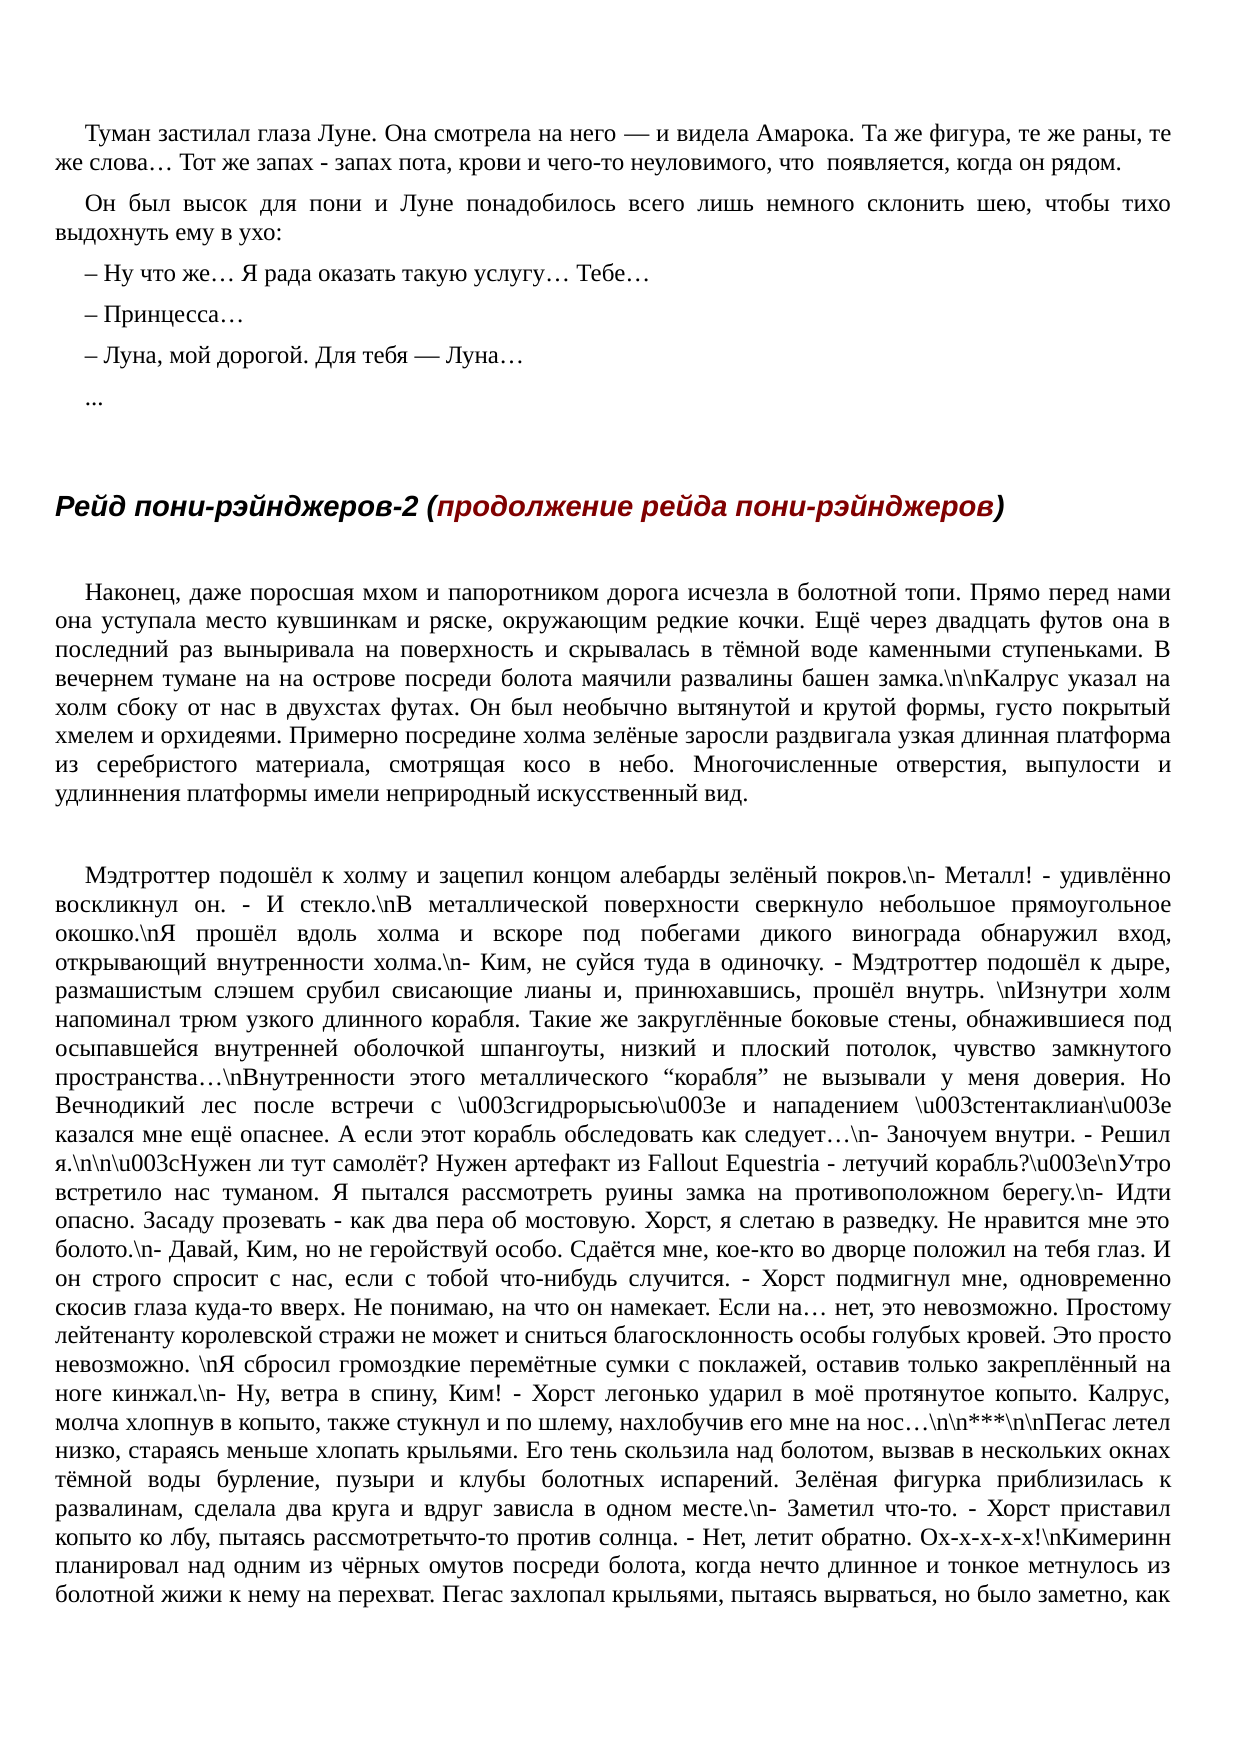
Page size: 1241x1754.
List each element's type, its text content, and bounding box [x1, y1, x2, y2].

text ... [55, 382, 1172, 411]
text Наконец, даже поросшая мхом и папоротником дорога исчезла в болотной топи. Прямо перед нами она уступала место кувшинкам и ряске, окружающим редкие кочки. Ещё через двадцать футов она в последний раз выныривала на поверхность и скрывалась в тёмной воде каменными ступеньками. В вечернем тумане на на острове посреди болота маячили развалины башен замка.\n\nКалрус указал на холм сбоку от нас в двухстах футах. Он был необычно вытянутой и крутой формы, густо покрытый хмелем и орхидеями. Примерно посредине холма зелёные заросли раздвигала узкая длинная платформа из серебристого материала, смотрящая косо в небо. Многочисленные отверстия, выпулости и удлиннения платформы имели неприродный искусственный вид. [55, 577, 1172, 807]
text – Ну что же… Я рада оказать такую услугу… Тебе… [55, 258, 1172, 287]
text – Луна, мой дорогой. Для тебя — Луна… [55, 341, 1172, 369]
text Мэдтроттер подошёл к холму и зацепил концом алебарды зелёный покров.\n- Металл! - удивлённо воскликнул он. - И стекло.\nВ металлической поверхности сверкнуло небольшое прямоугольное окошко.\nЯ прошёл вдоль холма и вскоре под побегами дикого винограда обнаружил вход, открывающий внутренности холма.\n- Ким, не суйся туда в одиночку. - Мэдтроттер подошёл к дыре, размашистым слэшем срубил свисающие лианы и, принюхавшись, прошёл внутрь. \nИзнутри холм напоминал трюм узкого длинного корабля. Такие же закруглённые боковые стены, обнажившиеся под осыпавшейся внутренней оболочкой шпангоуты, низкий и плоский потолок, чувство замкнутого пространства…\nВнутренности этого металлического “корабля” не вызывали у меня доверия. Но Вечнодикий лес после встречи с \u003cгидрорысью\u003e и нападением \u003cтентаклиан\u003e казался мне ещё опаснее. А если этот корабль обследовать как следует…\n- Заночуем внутри. - Решил я.\n\n\u003cНужен ли тут самолёт? Нужен артефакт из Fallout Equestria - летучий корабль?\u003e\nУтро встретило нас туманом. Я пытался рассмотреть руины замка на противоположном берегу.\n- Идти опасно. Засаду прозевать - как два пера об мостовую. Хорст, я слетаю в разведку. Не нравится мне это болото.\n- Давай, Ким, но не геройствуй особо. Сдаётся мне, кое-кто во дворце положил на тебя глаз. И он строго спросит с нас, если с тобой что-нибудь случится. - Хорст подмигнул мне, одновременно скосив глаза куда-то вверх. Не понимаю, на что он намекает. Если на… нет, это невозможно. Простому лейтенанту королевской стражи не может и сниться благосклонность особы голубых кровей. Это просто невозможно. \nЯ сбросил громоздкие перемётные сумки с поклажей, оставив только закреплённый на ноге кинжал.\n- Ну, ветра в спину, Ким! - Хорст легонько ударил в моё протянутое копыто. Калрус, молча хлопнув в копыто, также стукнул и по шлему, нахлобучив его мне на нос…\n\n***\n\nПегас летел низко, стараясь меньше хлопать крыльями. Его тень скользила над болотом, вызвав в нескольких окнах тёмной воды бурление, пузыри и клубы болотных испарений. Зелёная фигурка приблизилась к развалинам, сделала два круга и вдруг зависла в одном месте.\n- Заметил что-то. - Хорст приставил копыто ко лбу, пытаясь рассмотретьчто-то против солнца. - Нет, летит обратно. Ох-х-х-х-х!\nКимеринн планировал над одним из чёрных омутов посреди болота, когда нечто длинное и тонкое метнулось из болотной жижи к нему на перехват. Пегас захлопал крыльями, пытаясь вырваться, но было заметно, как [55, 860, 1172, 1608]
text Он был высок для пони и Луне понадобилось всего лишь немного склонить шею, чтобы тихо выдохнуть ему в ухо: [55, 188, 1172, 246]
text Туман застилал глаза Луне. Она смотрела на него — и видела Амарока. Та же фигура, те же раны, те же слова… Тот же запах - запах пота, крови и чего-то неуловимого, что появляется, когда он рядом. [55, 118, 1172, 176]
subtitle Рейд пони-рэйнджеров-2 (продолжение рейда пони-рэйнджеров) [55, 489, 1172, 523]
text – Принцесса… [55, 299, 1172, 328]
